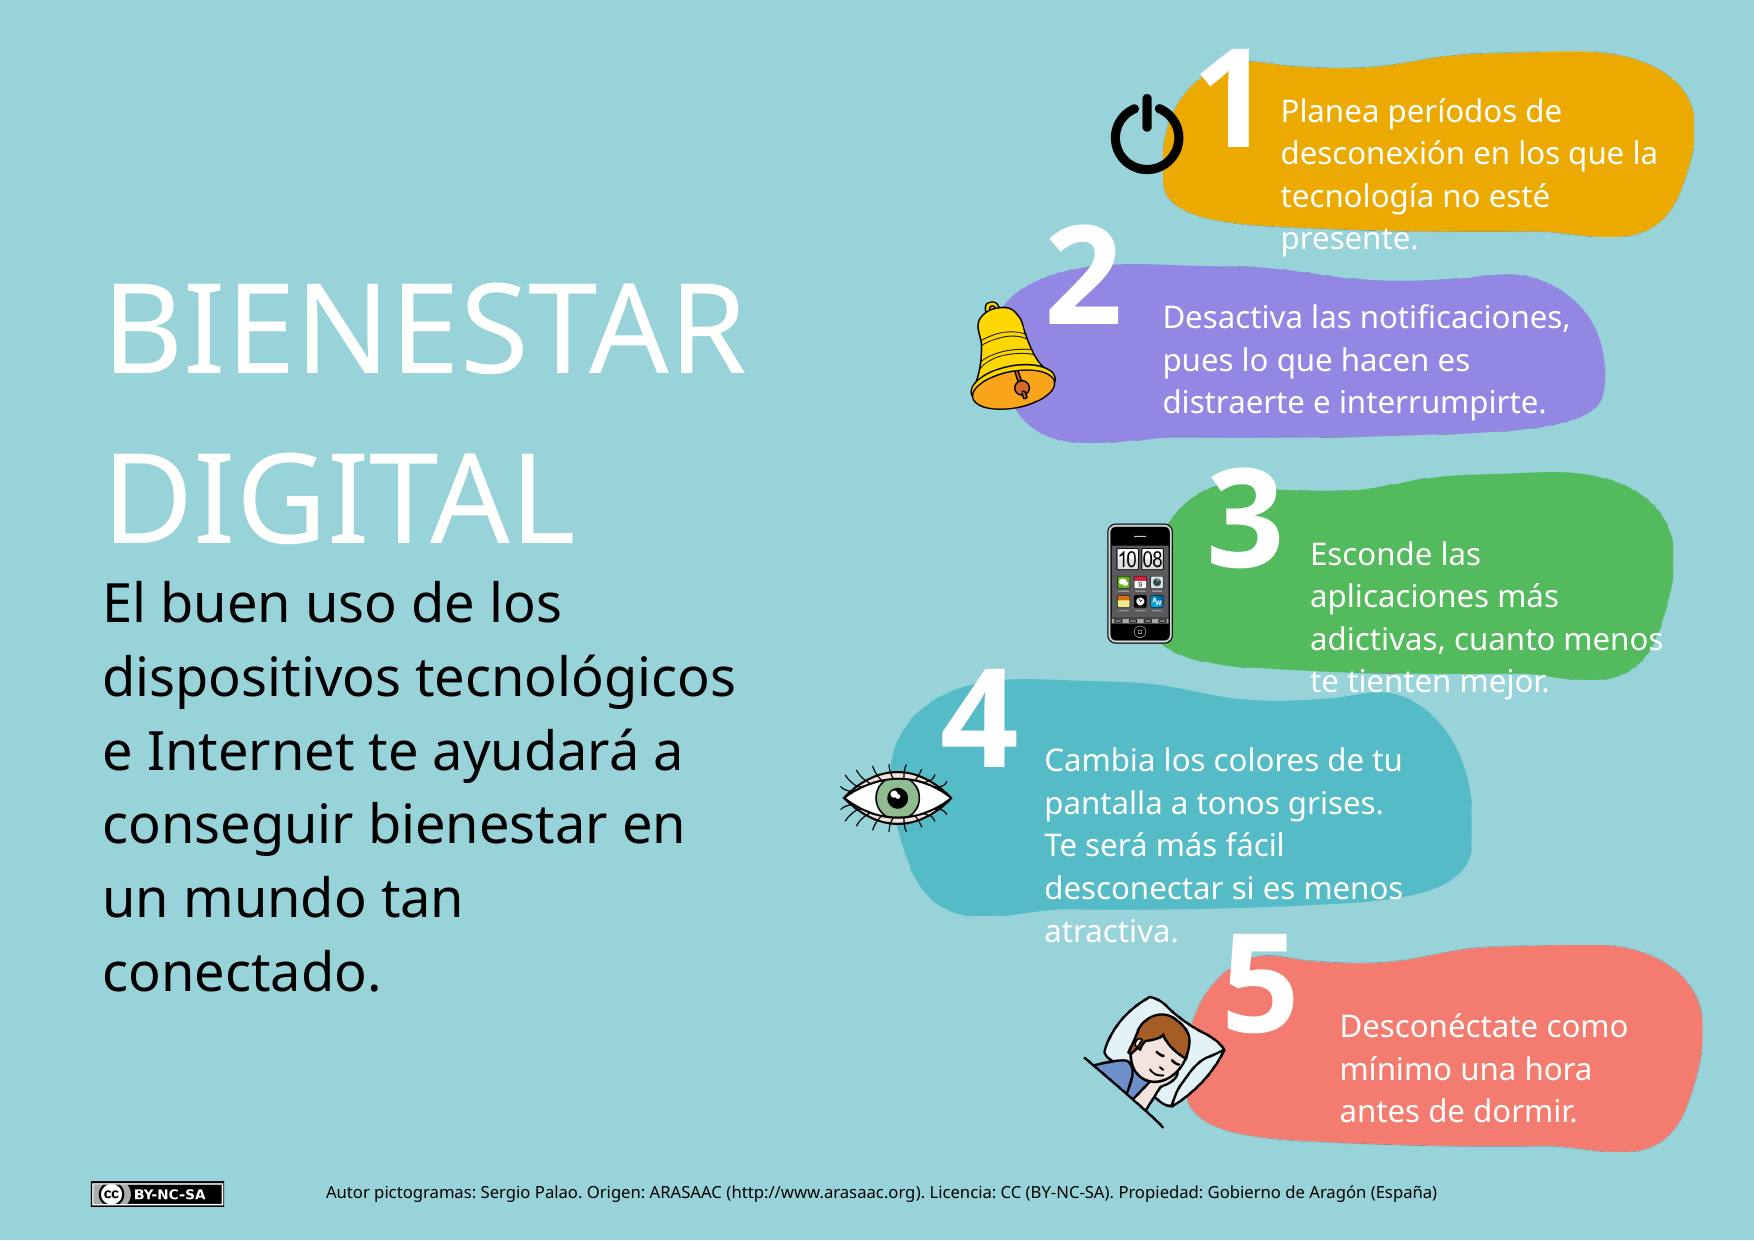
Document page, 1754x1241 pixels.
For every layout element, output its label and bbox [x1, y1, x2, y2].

picture [836, 472, 1674, 916]
picture [961, 693, 985, 731]
picture [1067, 945, 1702, 1152]
picture [1101, 52, 1694, 237]
picture [90, 1181, 225, 1207]
picture [952, 264, 1606, 443]
